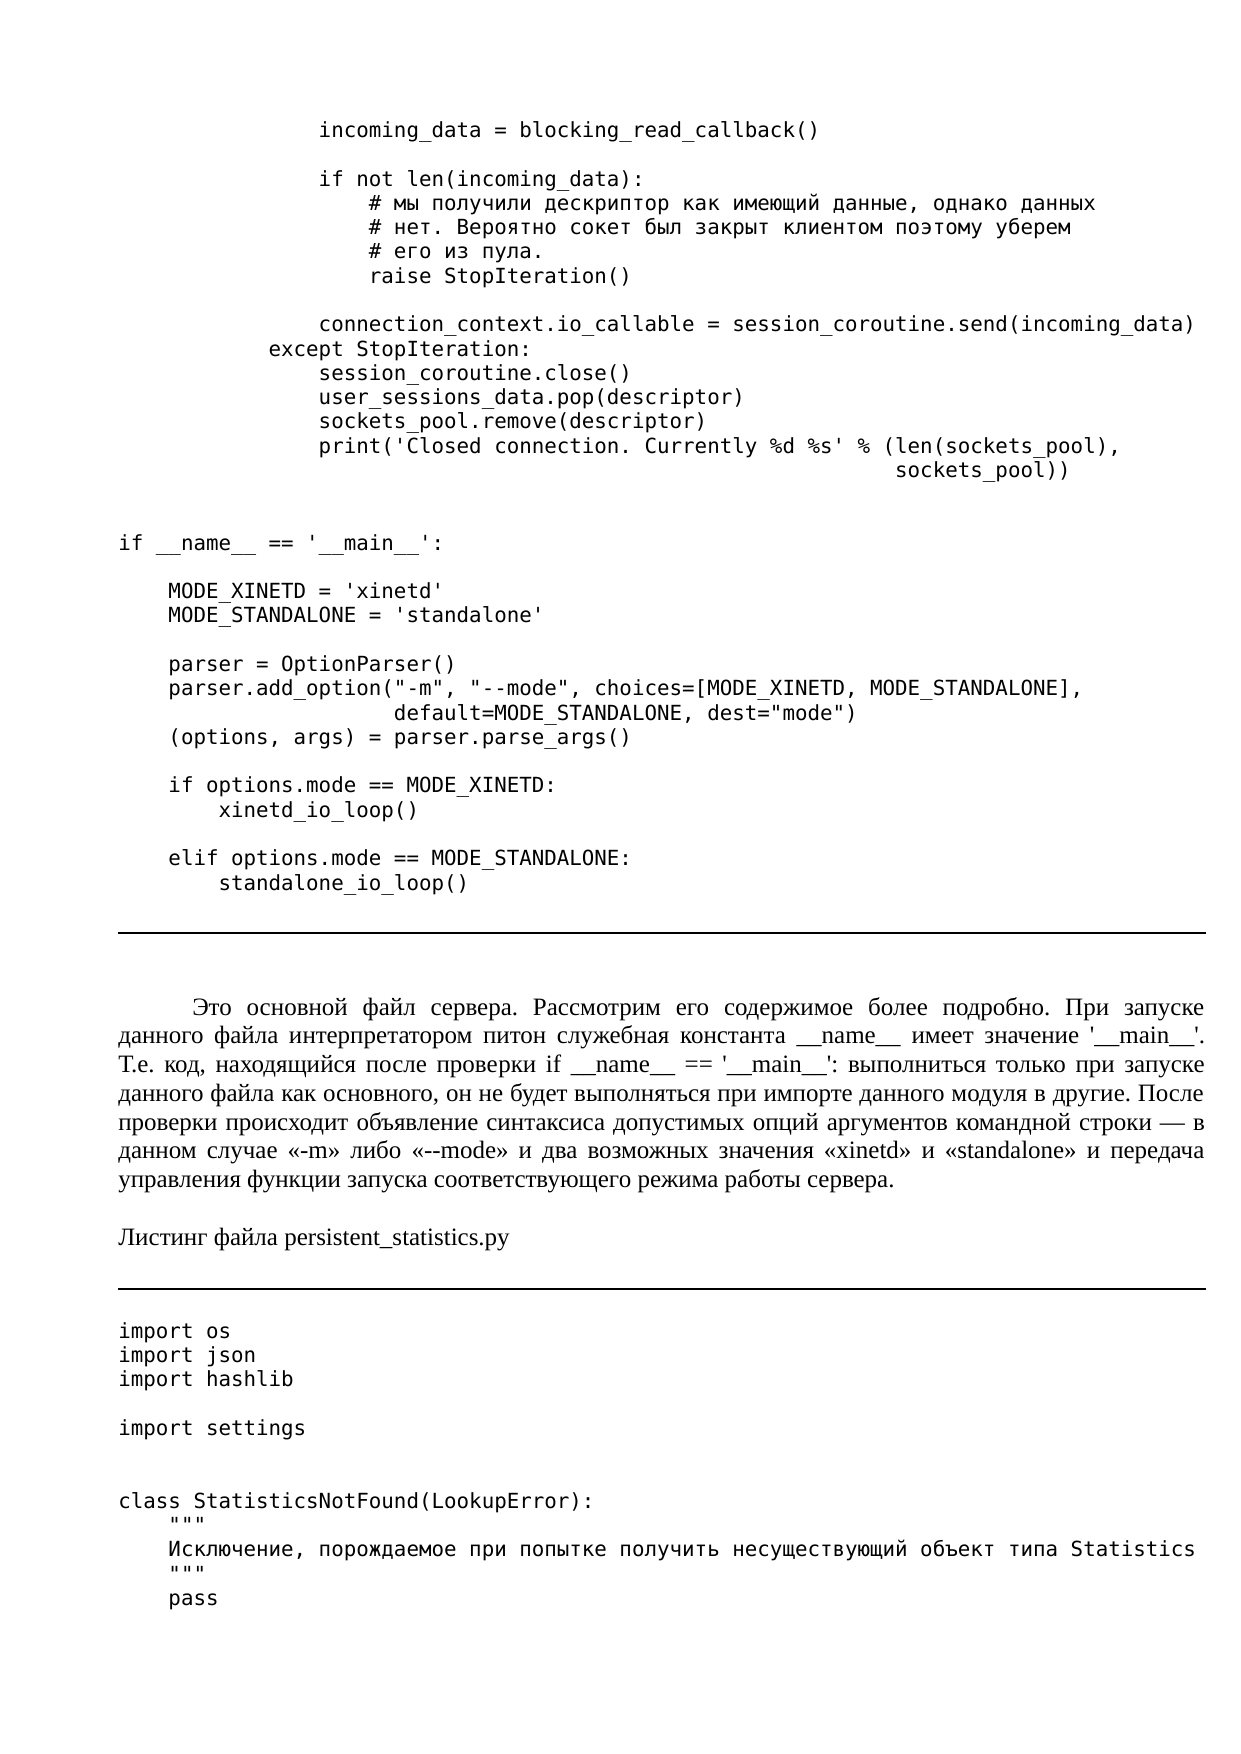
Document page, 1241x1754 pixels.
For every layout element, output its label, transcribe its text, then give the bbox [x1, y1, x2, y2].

text session_coroutine.close() [118, 361, 1206, 385]
text # мы получили дескриптор как имеющий данные, однако данных [118, 191, 1206, 215]
text class StatisticsNotFound(LookupError): [118, 1489, 1206, 1513]
text pass [118, 1586, 1206, 1610]
text MODE_XINETD = 'xinetd' [118, 579, 1206, 603]
text # его из пула. [118, 239, 1206, 264]
text except StopIteration: [118, 337, 1206, 361]
text if options.mode == MODE_XINETD: [118, 773, 1206, 798]
text print('Closed connection. Currently %d %s' % (len(sockets_pool), [118, 434, 1206, 458]
text # нет. Вероятно сокет был закрыт клиентом поэтому уберем [118, 215, 1206, 239]
text sockets_pool)) [118, 458, 1206, 482]
text incoming_data = blocking_read_callback() [118, 118, 1206, 142]
text standalone_io_loop() [118, 871, 1206, 895]
text import hashlib [118, 1367, 1206, 1392]
text parser.add_option("-m", "--mode", choices=[MODE_XINETD, MODE_STANDALONE], [118, 676, 1206, 701]
text parser = OptionParser() [118, 652, 1206, 676]
text import json [118, 1343, 1206, 1367]
text elif options.mode == MODE_STANDALONE: [118, 846, 1206, 871]
text xinetd_io_loop() [118, 798, 1206, 822]
text raise StopIteration() [118, 264, 1206, 288]
text user_sessions_data.pop(descriptor) [118, 385, 1206, 409]
text (options, args) = parser.parse_args() [118, 725, 1206, 749]
text if not len(incoming_data): [118, 167, 1206, 191]
text import settings [118, 1416, 1206, 1440]
text Исключение, порождаемое при попытке получить несуществующий объект типа Statistics [118, 1537, 1206, 1562]
text Листинг файла persistent_statistics.py [118, 1222, 1206, 1251]
text sockets_pool.remove(descriptor) [118, 409, 1206, 434]
text default=MODE_STANDALONE, dest="mode") [118, 701, 1206, 725]
text import os [118, 1319, 1206, 1343]
text """ [118, 1562, 1206, 1586]
text connection_context.io_callable = session_coroutine.send(incoming_data) [118, 312, 1206, 337]
text """ [118, 1513, 1206, 1537]
text Это основной файл сервера. Рассмотрим его содержимое более подробно. При запуске данного файла интерпретатором питон служебная константа __name__ имеет значение '__main__'. Т.е. код, находящийся после проверки if __name__ == '__main__': выполниться только при запуске данного файла как основного, он не будет выполняться при импорте данного модуля в другие. После проверки происходит объявление синтаксиса допустимых опций аргументов командной строки — в данном случае «-m» либо «--mode» и два возможных значения «xinetd» и «standalone» и передача управления функции запуска соответствующего режима работы сервера. [118, 992, 1206, 1193]
text if __name__ == '__main__': [118, 531, 1206, 555]
text MODE_STANDALONE = 'standalone' [118, 603, 1206, 628]
